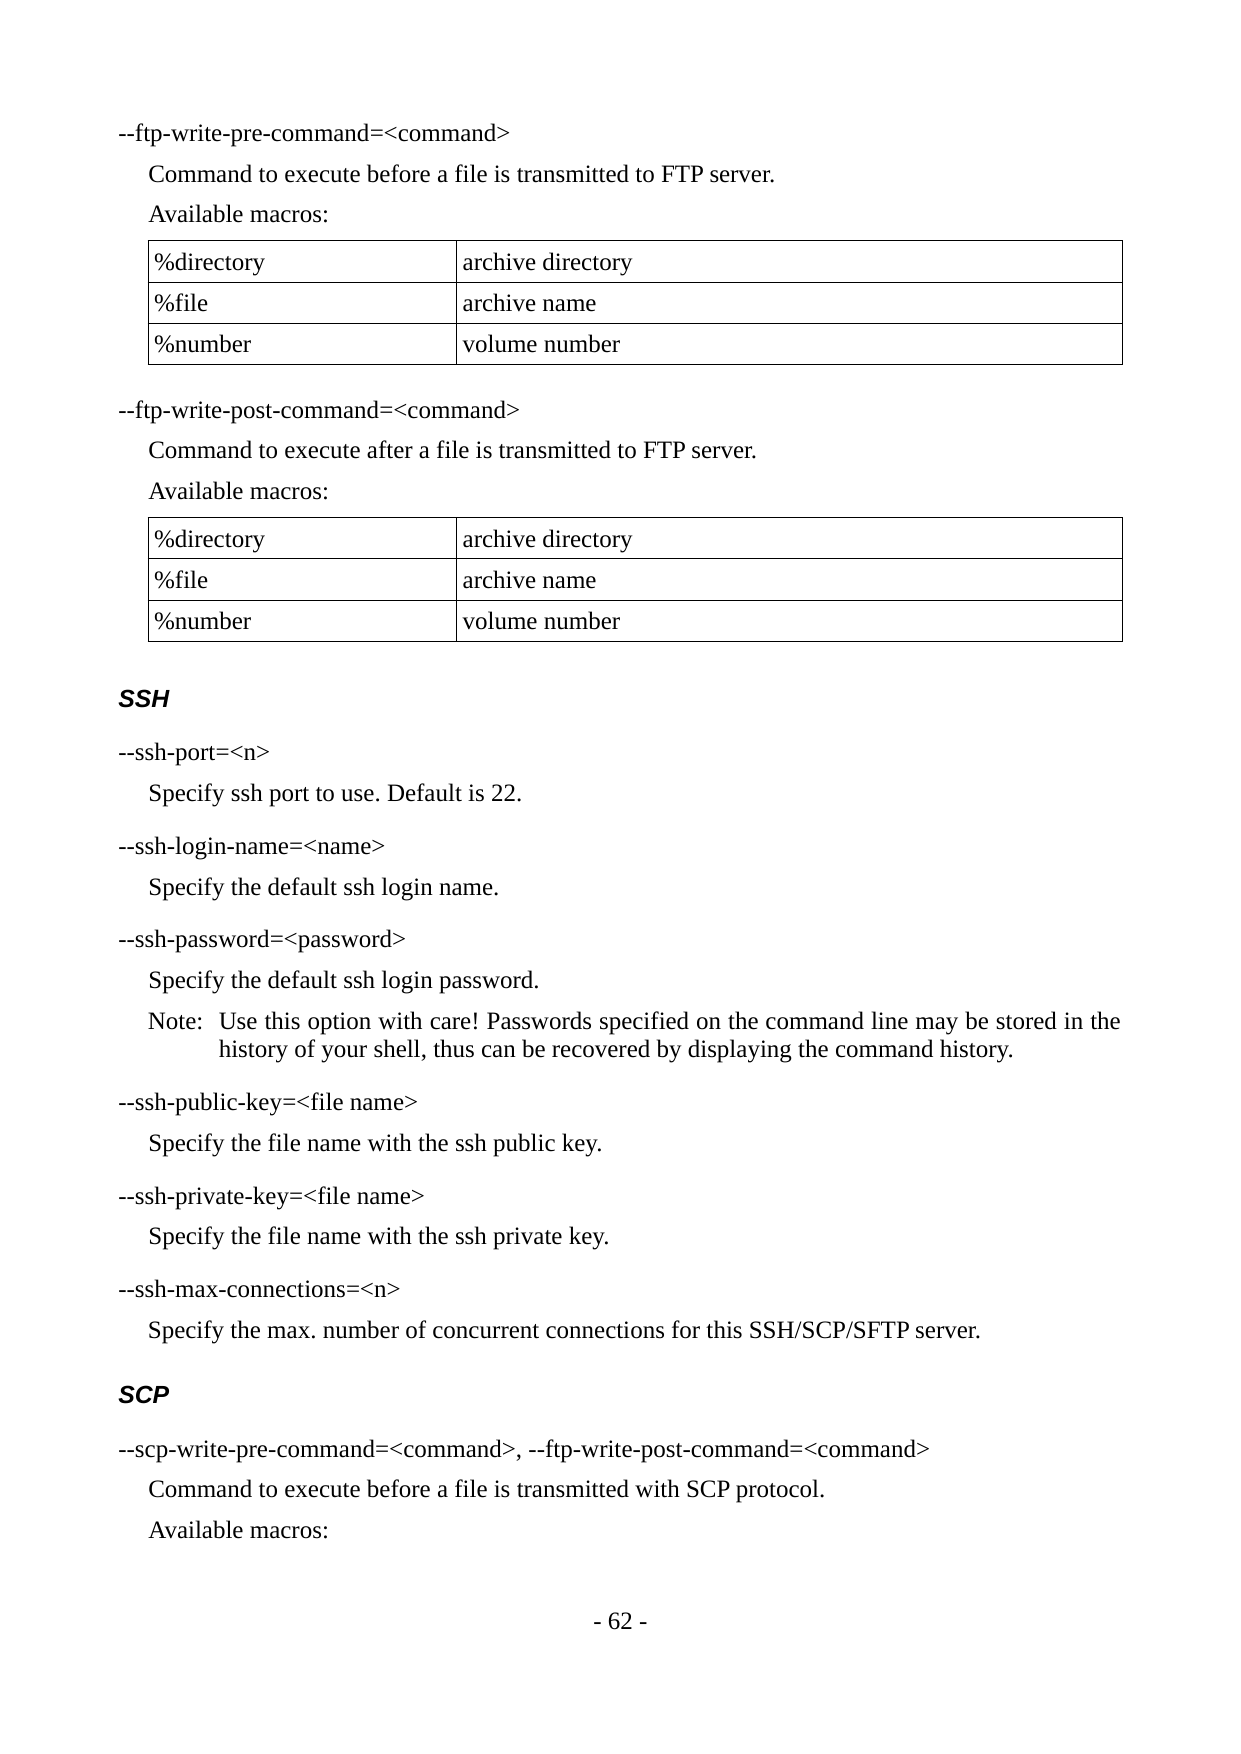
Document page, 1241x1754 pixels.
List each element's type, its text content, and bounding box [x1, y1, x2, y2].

title --ftp-write-post-command=<command> [118, 395, 1122, 423]
text Specify ssh port to use. Default is 22. [148, 778, 1122, 807]
title --ssh-password=<password> [118, 924, 1122, 953]
title --ssh-public-key=<file name> [118, 1087, 1122, 1116]
title --ssh-private-key=<file name> [118, 1181, 1122, 1209]
table_cell %number [149, 324, 456, 364]
table_cell volume number [457, 324, 1122, 364]
title --ssh-login-name=<name> [118, 831, 1122, 860]
title --ftp-write-pre-command=<command> [118, 118, 1122, 147]
text Specify the max. number of concurrent connections for this SSH/SCP/SFTP server. [148, 1315, 1122, 1344]
text Command to execute before a file is transmitted to FTP server. [148, 159, 1122, 188]
title --ssh-port=<n> [118, 737, 1122, 766]
text Specify the default ssh login name. [148, 872, 1122, 900]
text Command to execute after a file is transmitted to FTP server. [148, 436, 1122, 464]
text Specify the file name with the ssh private key. [148, 1221, 1122, 1250]
text Note: Use this option with care! Passwords specified on the command line may be stored in the history of your shell, thus can be recovered by displaying the command history. [148, 1006, 1122, 1063]
table_header archive directory [457, 241, 1122, 282]
table_cell archive name [457, 559, 1122, 599]
text Available macros: [148, 1515, 1122, 1544]
table_cell %file [149, 559, 456, 599]
subtitle SSH [118, 684, 1122, 713]
title --scp-write-pre-command=<command>, --ftp-write-post-command=<command> [118, 1434, 1122, 1462]
text Specify the file name with the ssh public key. [148, 1128, 1122, 1157]
text Available macros: [148, 199, 1122, 228]
subtitle SCP [118, 1381, 1122, 1409]
table_header %directory [149, 518, 456, 558]
table_cell volume number [457, 601, 1122, 641]
table_cell archive name [457, 283, 1122, 323]
table_header archive directory [457, 518, 1122, 558]
text Specify the default ssh login password. [148, 965, 1122, 994]
table_cell %file [149, 283, 456, 323]
table_header %directory [149, 241, 456, 282]
title --ssh-max-connections=<n> [118, 1274, 1122, 1303]
text Available macros: [148, 476, 1122, 505]
text Command to execute before a file is transmitted with SCP protocol. [148, 1474, 1122, 1503]
table_cell %number [149, 601, 456, 641]
